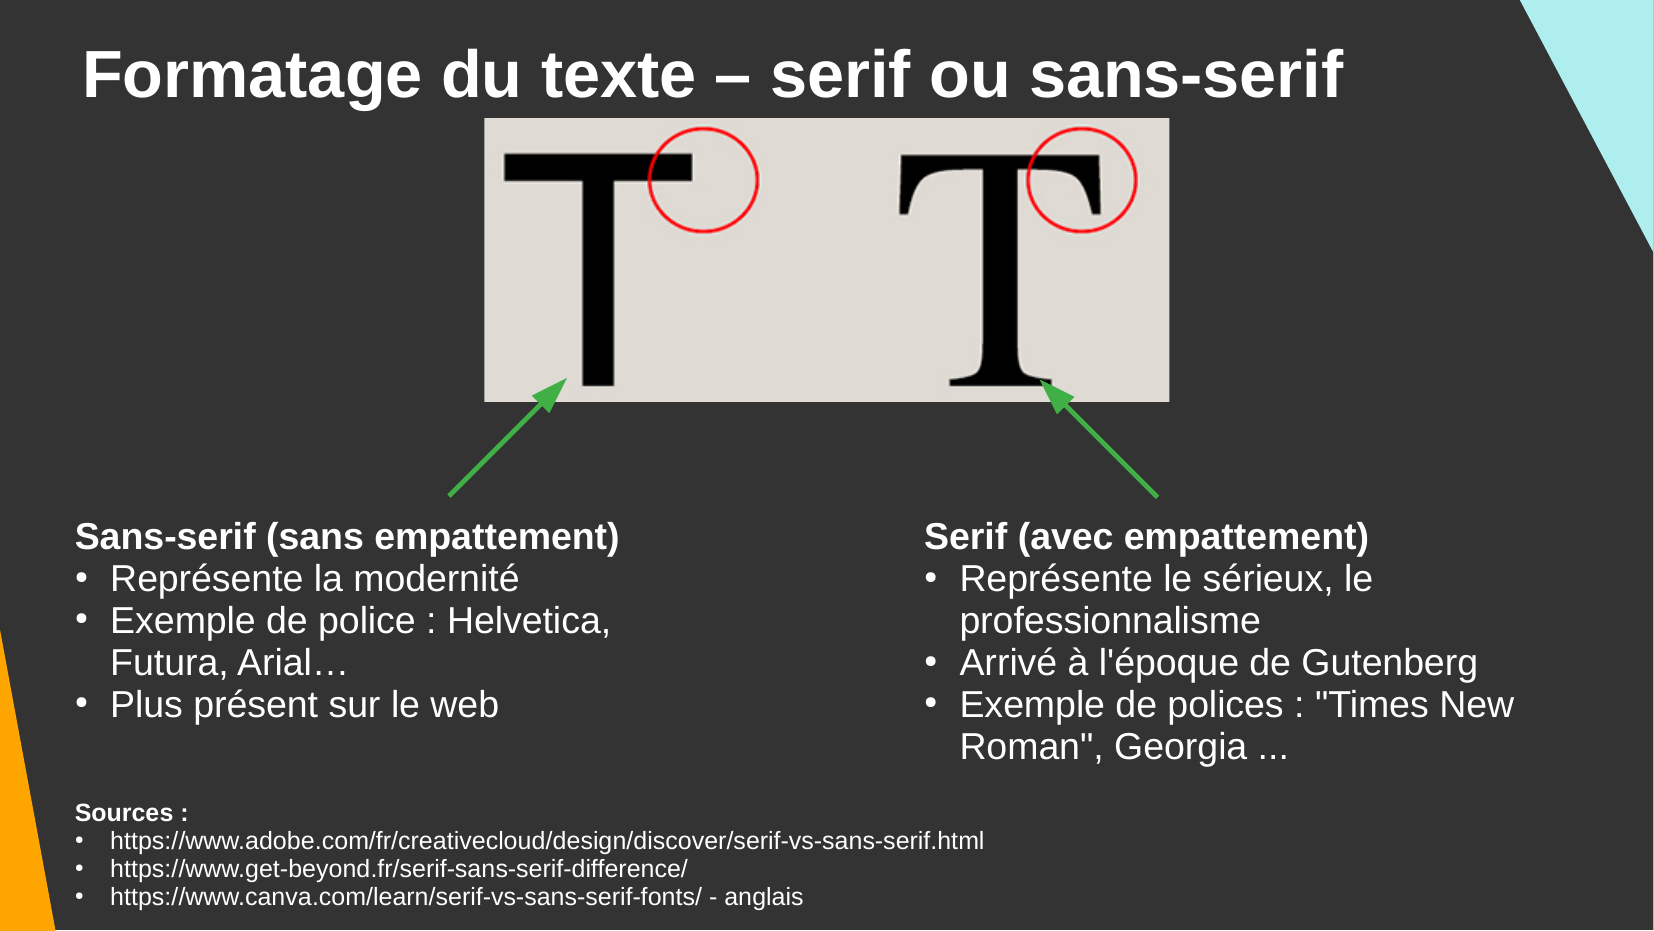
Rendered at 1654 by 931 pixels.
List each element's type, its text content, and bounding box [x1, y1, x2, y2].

title Formatage du texte – serif ou sans-serif [82, 37, 1571, 114]
text_box [0, 629, 56, 931]
text_box Serif (avec empattement) Représente le sérieux, le professionnalisme Arrivé à l'époque de Gutenberg Exemple de polices : "Times New Roman", Georgia ... [909, 507, 1607, 817]
text_box Sources : https://www.adobe.com/fr/creativecloud/design/discover/serif-vs-sans-serif.html https://www.get-beyond.fr/serif-sans-serif-difference/ https://www.canva.com/learn/serif-vs-sans-serif-fonts/ - anglais [60, 791, 1546, 931]
picture [484, 118, 1170, 402]
text_box [1519, 0, 1654, 254]
text_box Sans-serif (sans empattement) Représente la modernité Exemple de police : Helvetica, Futura, Arial… Plus présent sur le web [60, 507, 650, 733]
